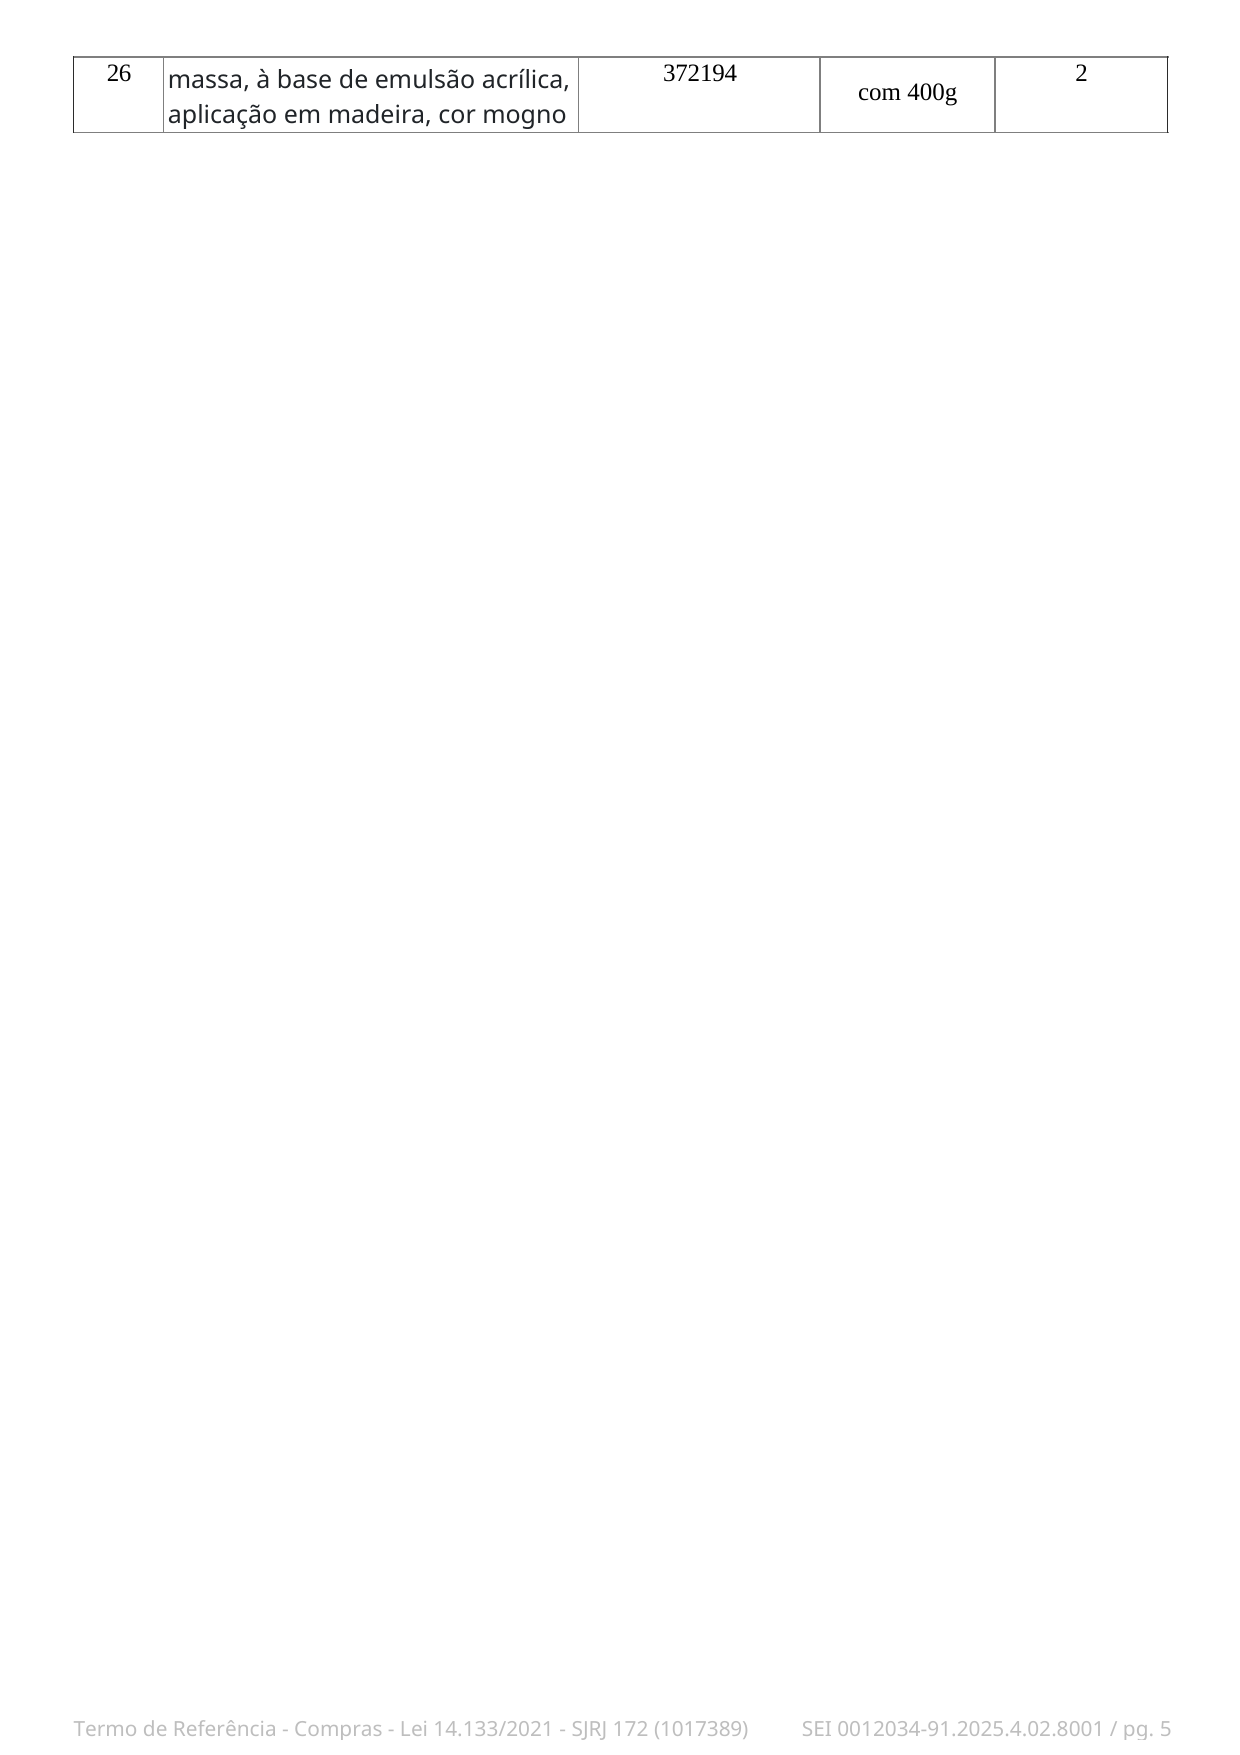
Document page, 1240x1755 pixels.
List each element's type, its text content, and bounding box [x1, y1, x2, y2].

table_cell massa, à base de emulsão acrílica, aplicação em madeira, cor mogno [164, 58, 578, 131]
table_cell 372194 [579, 58, 819, 131]
table_cell 2 [996, 58, 1167, 131]
table_cell com 400g [821, 58, 994, 131]
table_cell 26 [74, 58, 163, 131]
